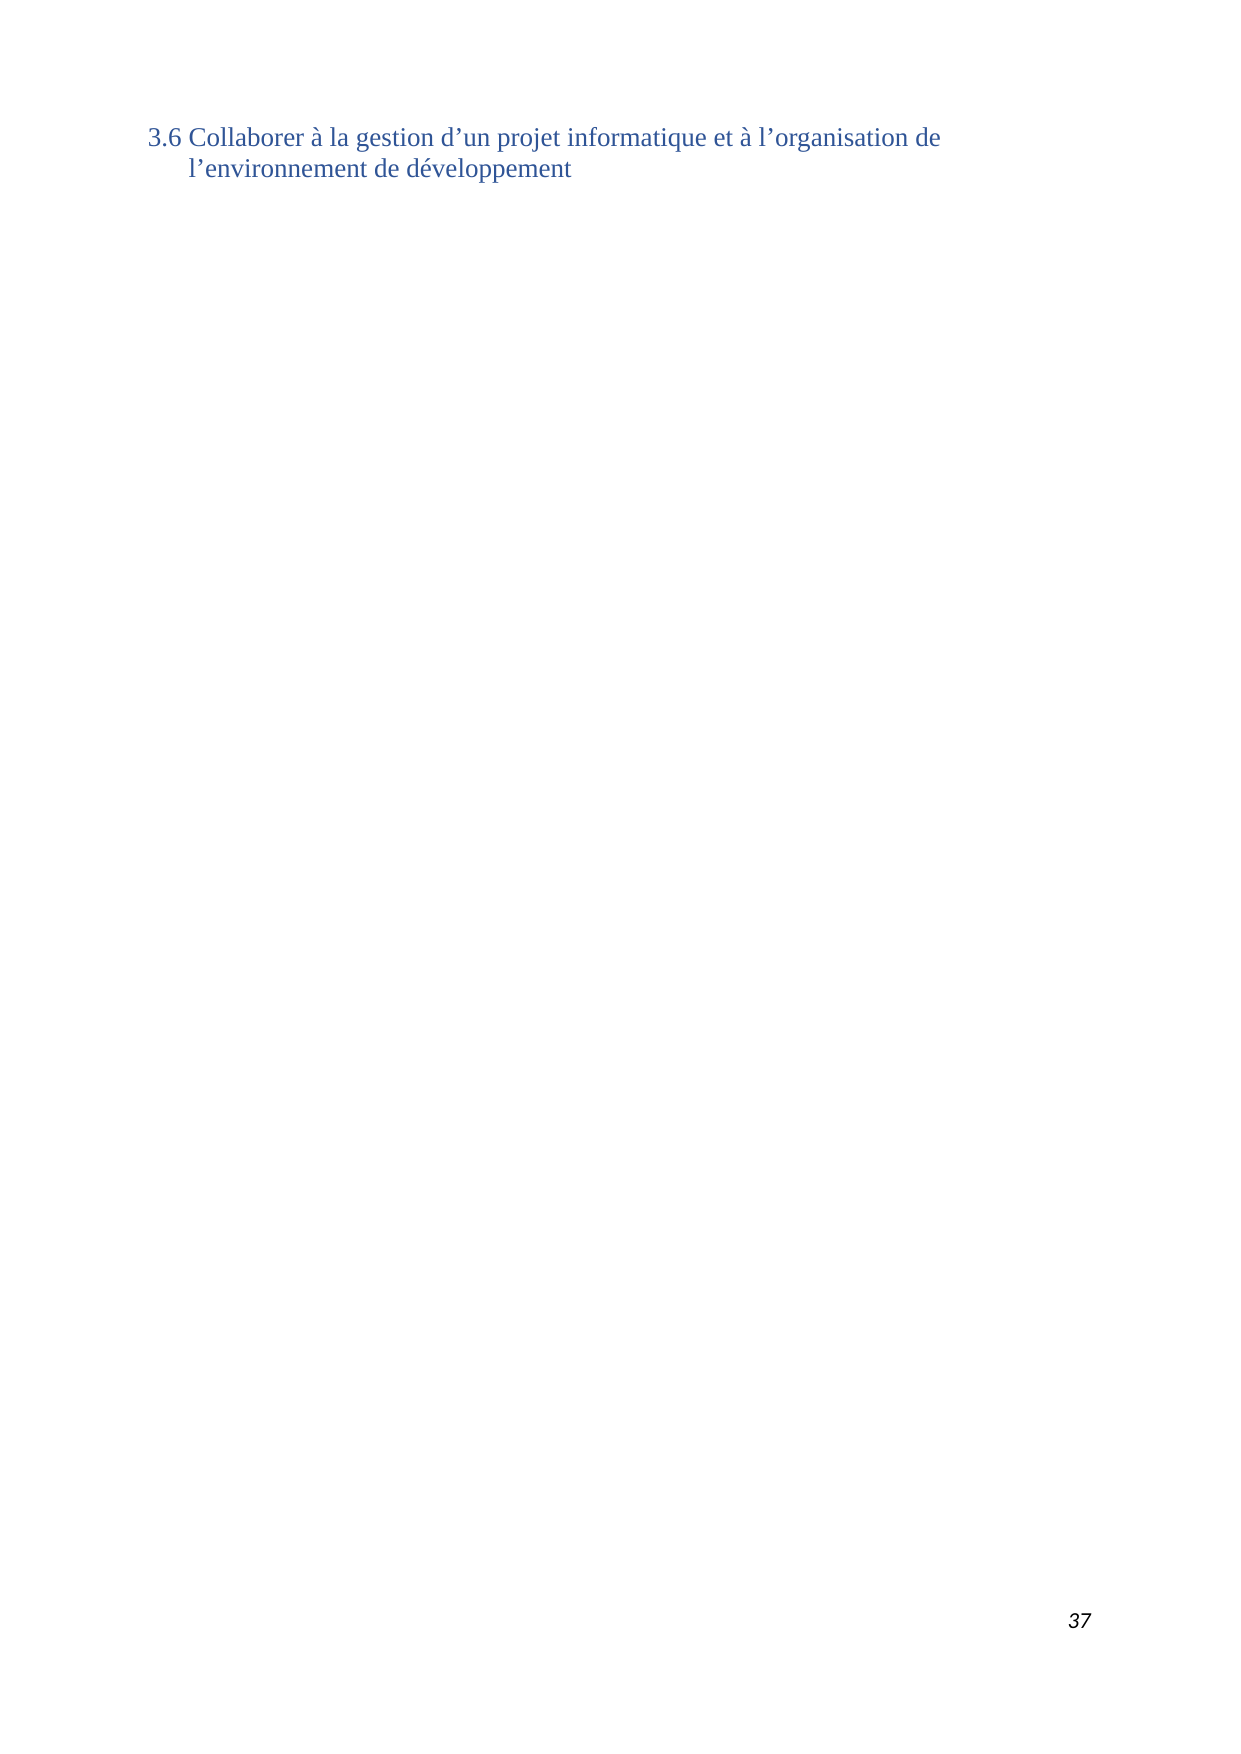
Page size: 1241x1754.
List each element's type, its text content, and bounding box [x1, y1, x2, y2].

list Collaborer à la gestion d’un projet informatique et à l’organisation de l’environnement de développement [148, 121, 1093, 183]
